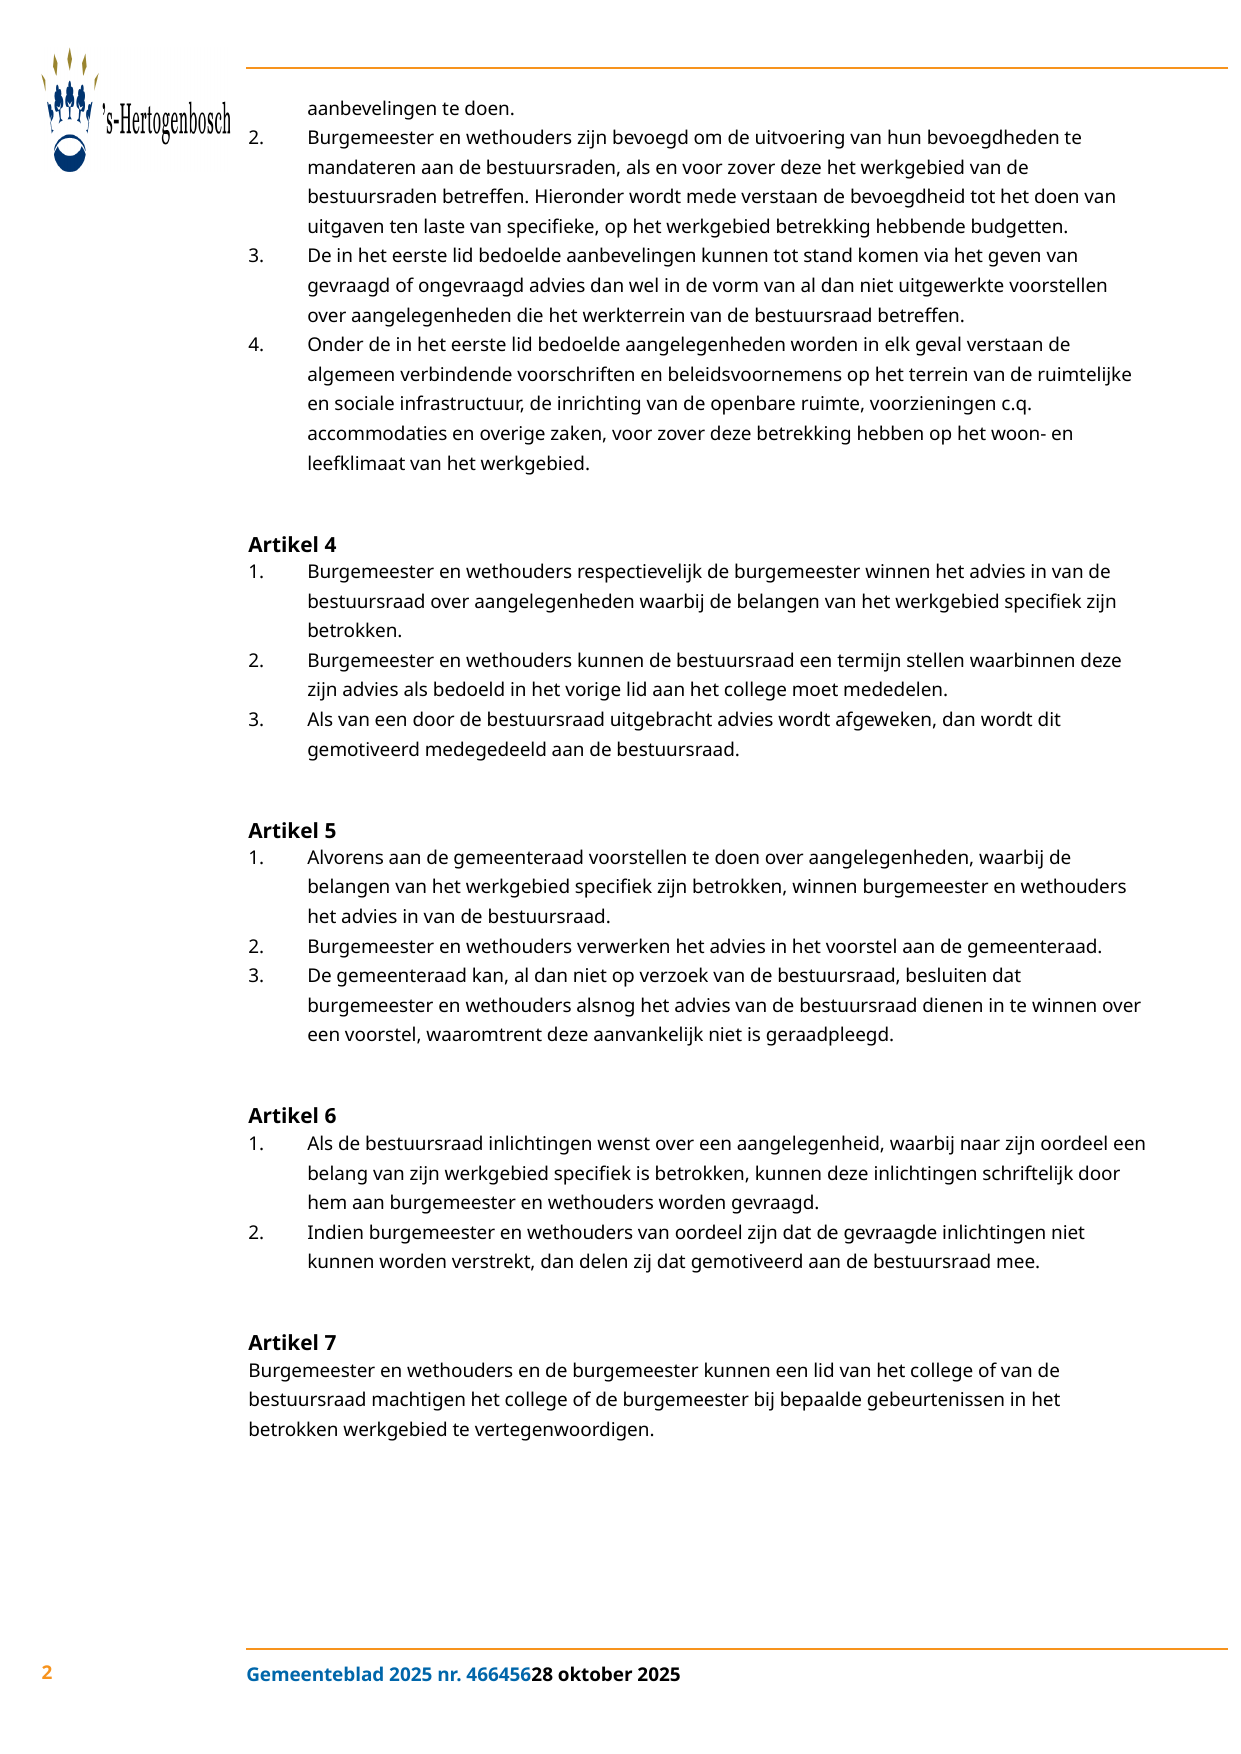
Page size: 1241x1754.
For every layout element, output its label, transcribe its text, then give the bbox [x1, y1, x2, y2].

list Als de bestuursraad inlichtingen wenst over een aangelegenheid, waarbij naar zijn oordeel een belang van zijn werkgebied specifiek is betrokken, kunnen deze inlichtingen schriftelijk door hem aan burgemeester en wethouders worden gevraagd. [248, 1130, 1152, 1215]
list Burgemeester en wethouders zijn bevoegd om de uitvoering van hun bevoegdheden te mandateren aan de bestuursraden, als en voor zover deze het werkgebied van de bestuursraden betreffen. Hieronder wordt mede verstaan de bevoegdheid tot het doen van uitgaven ten laste van specifieke, op het werkgebied betrekking hebbende budgetten. [248, 124, 1152, 239]
list aanbevelingen te doen. [248, 95, 1152, 121]
text Burgemeester en wethouders en de burgemeester kunnen een lid van het college of van de bestuursraad machtigen het college of de burgemeester bij bepaalde gebeurtenissen in het betrokken werkgebied te vertegenwoordigen. [248, 1357, 1152, 1442]
list Als van een door de bestuursraad uitgebracht advies wordt afgeweken, dan wordt dit gemotiveerd medegedeeld aan de bestuursraad. [248, 706, 1152, 761]
list Burgemeester en wethouders respectievelijk de burgemeester winnen het advies in van de bestuursraad over aangelegenheden waarbij de belangen van het werkgebied specifiek zijn betrokken. [248, 558, 1152, 643]
text Artikel 6 [248, 1102, 1152, 1130]
list Burgemeester en wethouders kunnen de bestuursraad een termijn stellen waarbinnen deze zijn advies als bedoeld in het vorige lid aan het college moet mededelen. [248, 647, 1152, 702]
list Indien burgemeester en wethouders van oordeel zijn dat de gevraagde inlichtingen niet kunnen worden verstrekt, dan delen zij dat gemotiveerd aan de bestuursraad mee. [248, 1219, 1152, 1274]
list Alvorens aan de gemeenteraad voorstellen te doen over aangelegenheden, waarbij de belangen van het werkgebied specifiek zijn betrokken, winnen burgemeester en wethouders het advies in van de bestuursraad. [248, 844, 1152, 929]
text Artikel 4 [248, 530, 1152, 558]
list De in het eerste lid bedoelde aanbevelingen kunnen tot stand komen via het geven van gevraagd of ongevraagd advies dan wel in de vorm van al dan niet uitgewerkte voorstellen over aangelegenheden die het werkterrein van de bestuursraad betreffen. [248, 243, 1152, 328]
list Onder de in het eerste lid bedoelde aangelegenheden worden in elk geval verstaan de algemeen verbindende voorschriften en beleidsvoornemens op het terrein van de ruimtelijke en sociale infrastructuur, de inrichting van de openbare ruimte, voorzieningen c.q. accommodaties en overige zaken, voor zover deze betrekking hebben op het woon- en leefklimaat van het werkgebied. [248, 331, 1152, 476]
picture [41, 47, 231, 172]
list De gemeenteraad kan, al dan niet op verzoek van de bestuursraad, besluiten dat burgemeester en wethouders alsnog het advies van de bestuursraad dienen in te winnen over een voorstel, waaromtrent deze aanvankelijk niet is geraadpleegd. [248, 962, 1152, 1047]
list Burgemeester en wethouders verwerken het advies in het voorstel aan de gemeenteraad. [248, 933, 1152, 959]
text Artikel 7 [248, 1328, 1152, 1357]
text Artikel 5 [248, 816, 1152, 844]
